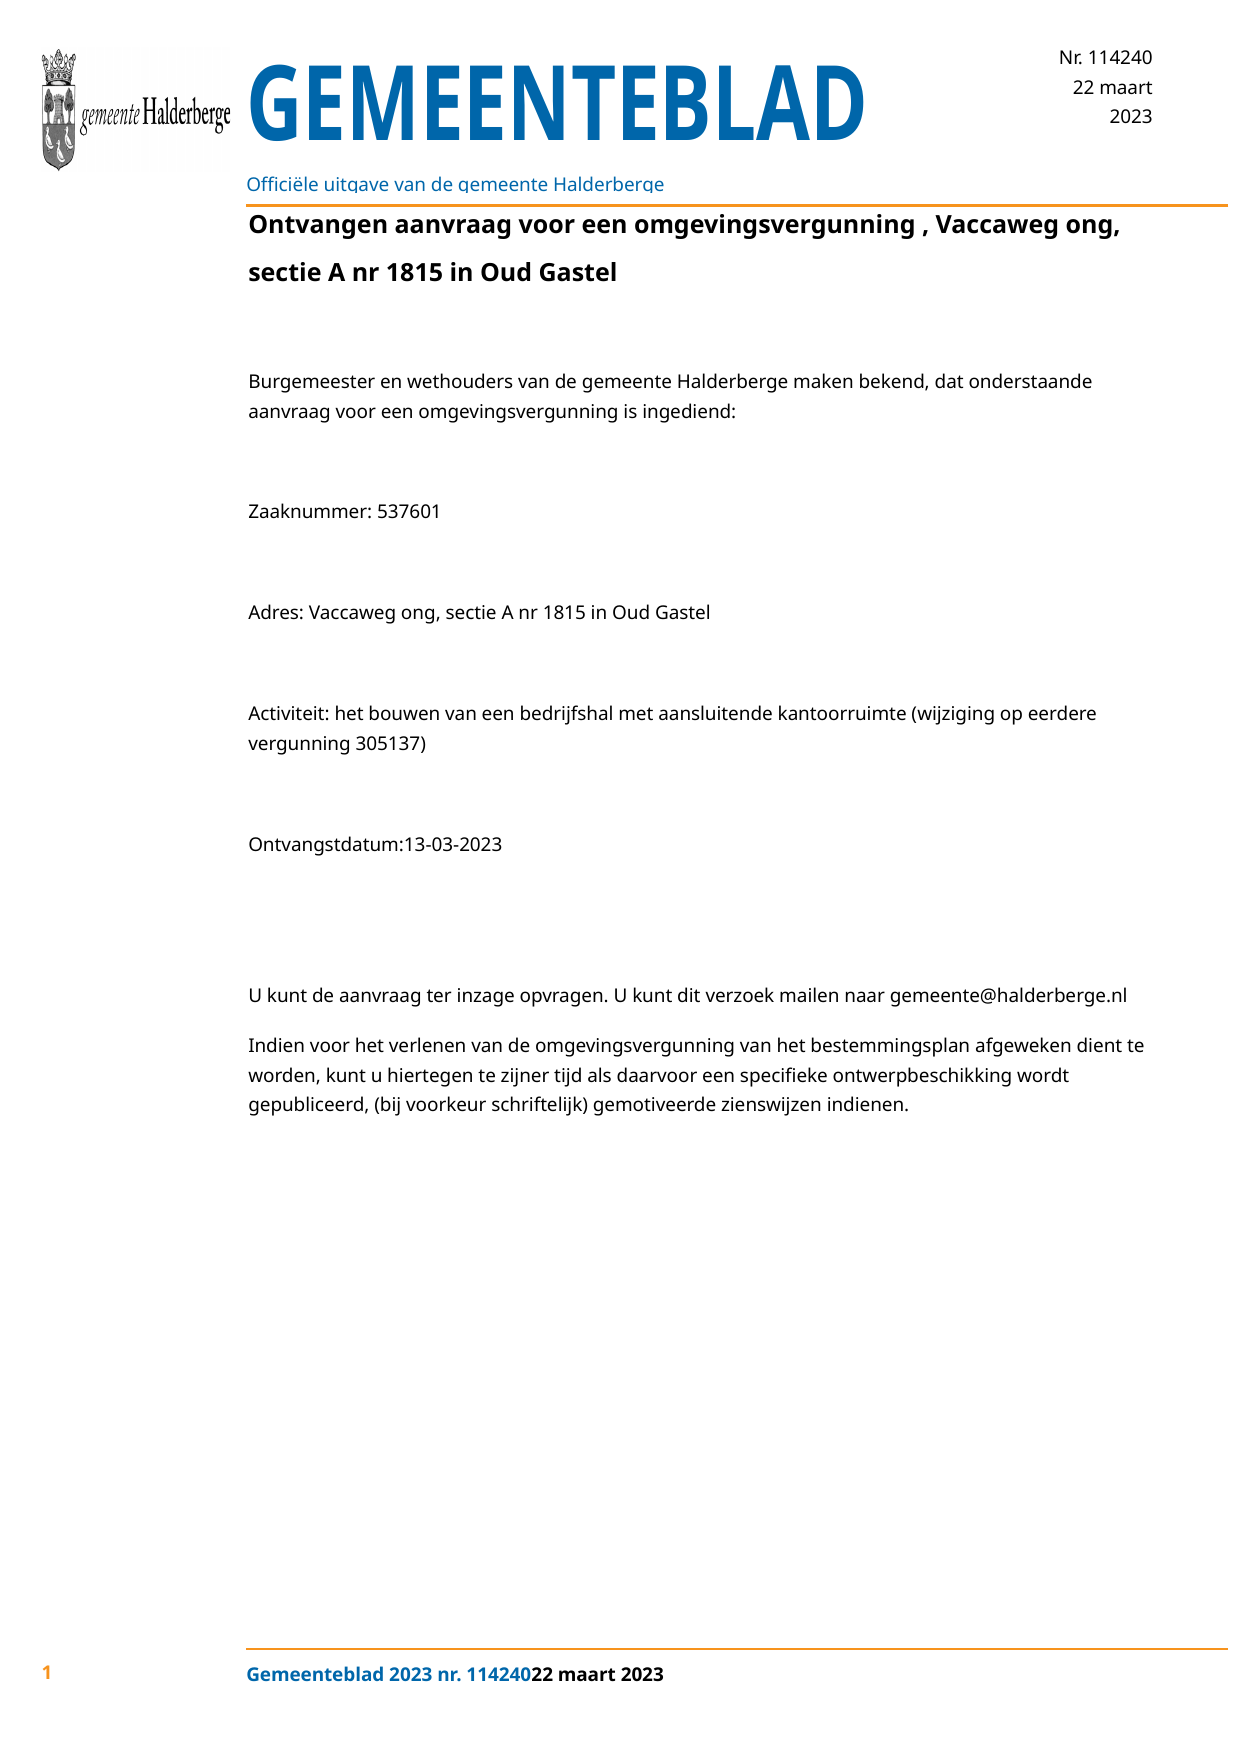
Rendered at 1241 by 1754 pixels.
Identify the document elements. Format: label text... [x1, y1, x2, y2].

text Zaaknummer: 537601 [248, 499, 1152, 524]
text Ontvangstdatum:13-03-2023 [248, 831, 1152, 857]
text Adres: Vaccaweg ong, sectie A nr 1815 in Oud Gastel [248, 599, 1152, 625]
text Activiteit: het bouwen van een bedrijfshal met aansluitende kantoorruimte (wijziging op eerdere vergunning 305137) [248, 700, 1152, 756]
picture [41, 47, 231, 172]
text U kunt de aanvraag ter inzage opvragen. U kunt dit verzoek mailen naar gemeente@halderberge.nl [248, 982, 1152, 1008]
text Indien voor het verlenen van de omgevingsvergunning van het bestemmingsplan afgeweken dient te worden, kunt u hiertegen te zijner tijd als daarvoor een specifieke ontwerpbeschikking wordt gepubliceerd, (bij voorkeur schriftelijk) gemotiveerde zienswijzen indienen. [248, 1032, 1152, 1117]
text Ontvangen aanvraag voor een omgevingsvergunning , Vaccaweg ong, sectie A nr 1815 in Oud Gastel [248, 207, 1152, 288]
text Burgemeester en wethouders van de gemeente Halderberge maken bekend, dat onderstaande aanvraag voor een omgevingsvergunning is ingediend: [248, 368, 1152, 424]
